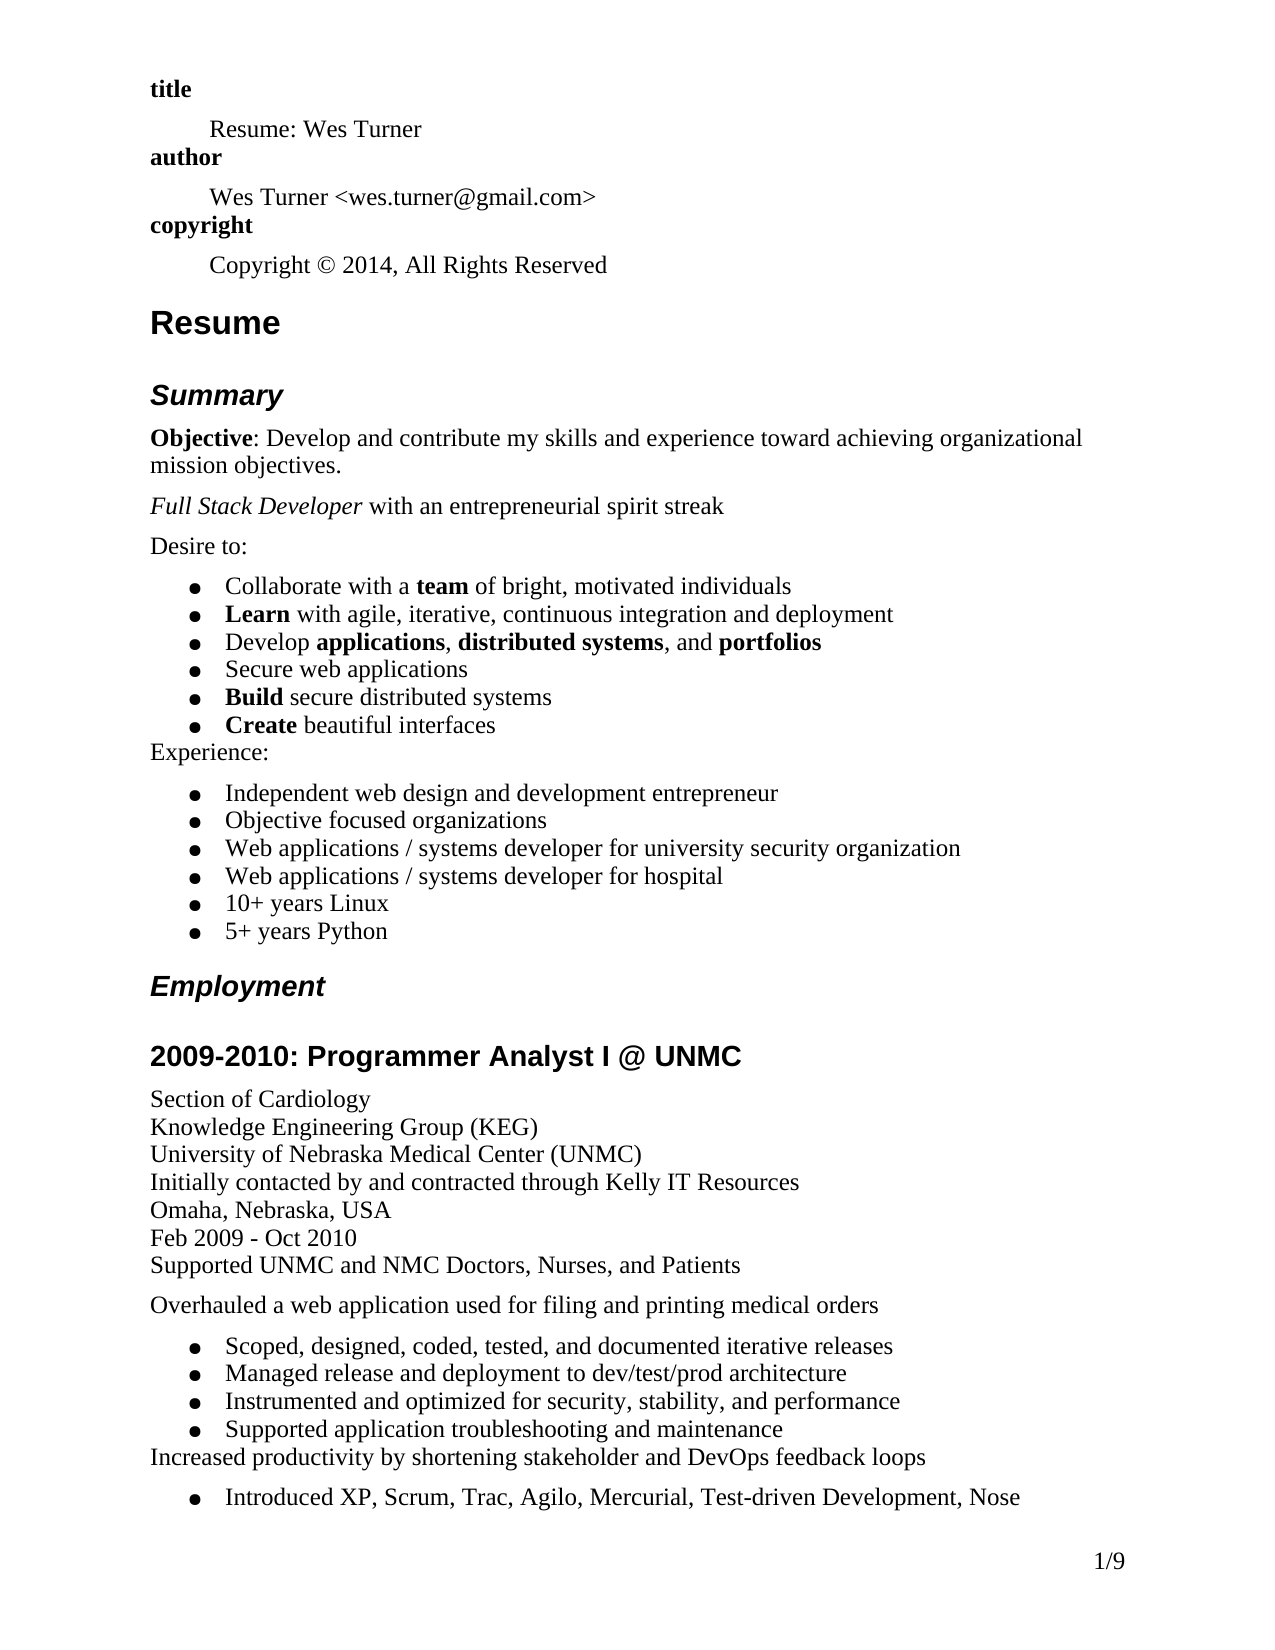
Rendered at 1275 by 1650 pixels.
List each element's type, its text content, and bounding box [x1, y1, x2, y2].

list Managed release and deployment to dev/test/prod architecture [187, 1359, 1125, 1387]
list Instrumented and optimized for security, stability, and performance [187, 1387, 1125, 1415]
list Create beautiful interfaces [187, 711, 1125, 738]
text University of Nebraska Medical Center (UNMC) [150, 1141, 1125, 1168]
list Web applications / systems developer for university security organization [187, 834, 1125, 862]
text Objective: Develop and contribute my skills and experience toward achieving organizational mission objectives. [150, 424, 1125, 479]
text Omaha, Nebraska, USA [150, 1196, 1125, 1224]
subtitle Summary [150, 379, 1125, 411]
list Scoped, designed, coded, tested, and documented iterative releases [187, 1332, 1125, 1359]
list Build secure distributed systems [187, 683, 1125, 711]
text Experience: [150, 738, 1125, 766]
list Secure web applications [187, 655, 1125, 683]
text Full Stack Developer with an entrepreneurial spirit streak [150, 492, 1125, 519]
text Wes Turner <wes.turner@gmail.com> [209, 183, 1125, 211]
text Feb 2009 - Oct 2010 [150, 1224, 1125, 1251]
text Knowledge Engineering Group (KEG) [150, 1113, 1125, 1141]
list Introduced XP, Scrum, Trac, Agilo, Mercurial, Test-driven Development, Nose [187, 1483, 1125, 1511]
list 10+ years Linux [187, 889, 1125, 917]
list Objective focused organizations [187, 806, 1125, 834]
text Overhauled a web application used for filing and printing medical orders [150, 1292, 1125, 1319]
text Desire to: [150, 532, 1125, 560]
text copyright [150, 211, 1125, 238]
list Supported application troubleshooting and maintenance [187, 1415, 1125, 1443]
subtitle 2009-2010: Programmer Analyst I @ UNMC [150, 1040, 1125, 1073]
list Learn with agile, iterative, continuous integration and deployment [187, 600, 1125, 628]
text author [150, 143, 1125, 171]
list Independent web design and development entrepreneur [187, 779, 1125, 806]
text Initially contacted by and contracted through Kelly IT Resources [150, 1168, 1125, 1196]
subtitle Employment [150, 970, 1125, 1002]
text Supported UNMC and NMC Doctors, Nurses, and Patients [150, 1251, 1125, 1279]
text Resume: Wes Turner [209, 115, 1125, 143]
text Copyright © 2014, All Rights Reserved [209, 251, 1125, 279]
subtitle Resume [150, 304, 1125, 341]
list 5+ years Python [187, 917, 1125, 945]
text Section of Cardiology [150, 1085, 1125, 1113]
text title [150, 75, 1125, 103]
text Increased productivity by shortening stakeholder and DevOps feedback loops [150, 1443, 1125, 1470]
list Web applications / systems developer for hospital [187, 862, 1125, 889]
list Develop applications, distributed systems, and portfolios [187, 628, 1125, 655]
list Collaborate with a team of bright, motivated individuals [187, 572, 1125, 600]
